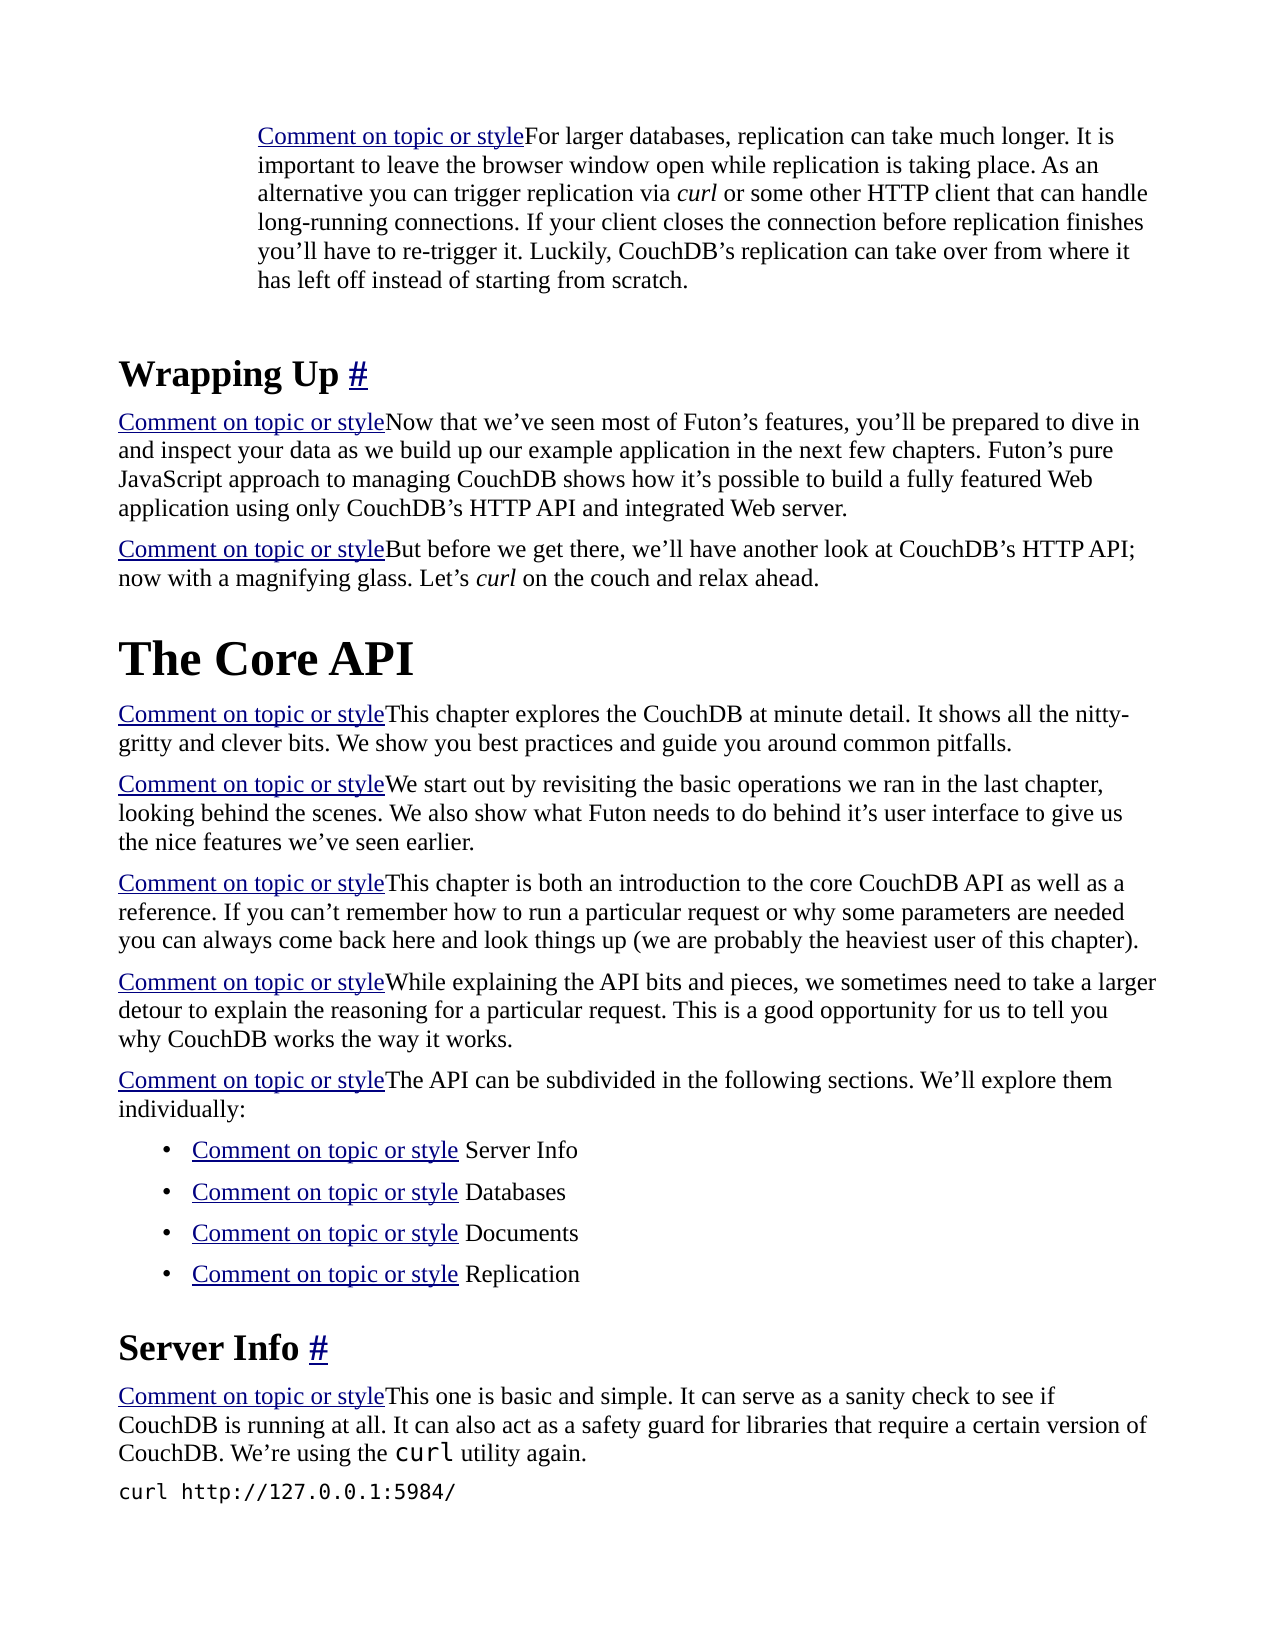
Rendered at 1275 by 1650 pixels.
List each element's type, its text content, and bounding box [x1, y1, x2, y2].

text Comment on topic or styleThis chapter is both an introduction to the core CouchDB API as well as a reference. If you can’t remember how to run a particular request or why some parameters are needed you can always come back here and look things up (we are probably the heaviest user of this chapter). [118, 868, 1157, 954]
list Comment on topic or style Replication [162, 1259, 1157, 1288]
text Comment on topic or styleThe API can be subdivided in the following sections. We’ll explore them individually: [118, 1065, 1157, 1123]
text Comment on topic or styleNow that we’ve seen most of Futon’s features, you’ll be prepared to dive in and inspect your data as we build up our example application in the next few chapters. Futon’s pure JavaScript approach to managing CouchDB shows how it’s possible to build a fully featured Web application using only CouchDB’s HTTP API and integrated Web server. [118, 407, 1157, 522]
text Comment on topic or styleThis one is basic and simple. It can serve as a sanity check to see if CouchDB is running at all. It can also act as a safety guard for libraries that require a certain version of CouchDB. We’re using the curl utility again. [118, 1381, 1157, 1468]
text Comment on topic or styleThis chapter explores the CouchDB at minute detail. It shows all the nitty-gritty and clever bits. We show you best practices and guide you around common pitfalls. [118, 699, 1157, 757]
subtitle Server Info # [118, 1325, 1157, 1368]
text Comment on topic or styleBut before we get there, we’ll have another look at CouchDB’s HTTP API; now with a magnifying glass. Let’s curl on the couch and relax ahead. [118, 534, 1157, 592]
text Comment on topic or styleWe start out by revisiting the basic operations we ran in the last chapter, looking behind the scenes. We also show what Futon needs to do behind it’s user interface to give us the nice features we’ve seen earlier. [118, 769, 1157, 855]
table_header [118, 118, 254, 326]
list Comment on topic or style Documents [162, 1218, 1157, 1247]
table_header Comment on topic or styleFor larger databases, replication can take much longer. It is important to leave the browser window open while replication is taking place. As an alternative you can trigger replication via curl or some other HTTP client that can handle long-running connections. If your client closes the connection before replication finishes you’ll have to re-trigger it. Luckily, CouchDB’s replication can take over from where it has left off instead of starting from scratch. [255, 118, 1157, 326]
list Comment on topic or style Databases [162, 1177, 1157, 1205]
list Comment on topic or style Server Info [162, 1135, 1157, 1164]
subtitle The Core API [118, 629, 1157, 687]
text curl http://127.0.0.1:5984/ [118, 1480, 1157, 1504]
text Comment on topic or styleWhile explaining the API bits and pieces, we sometimes need to take a larger detour to explain the reasoning for a particular request. This is a good opportunity for us to tell you why CouchDB works the way it works. [118, 967, 1157, 1053]
subtitle Wrapping Up # [118, 351, 1157, 394]
